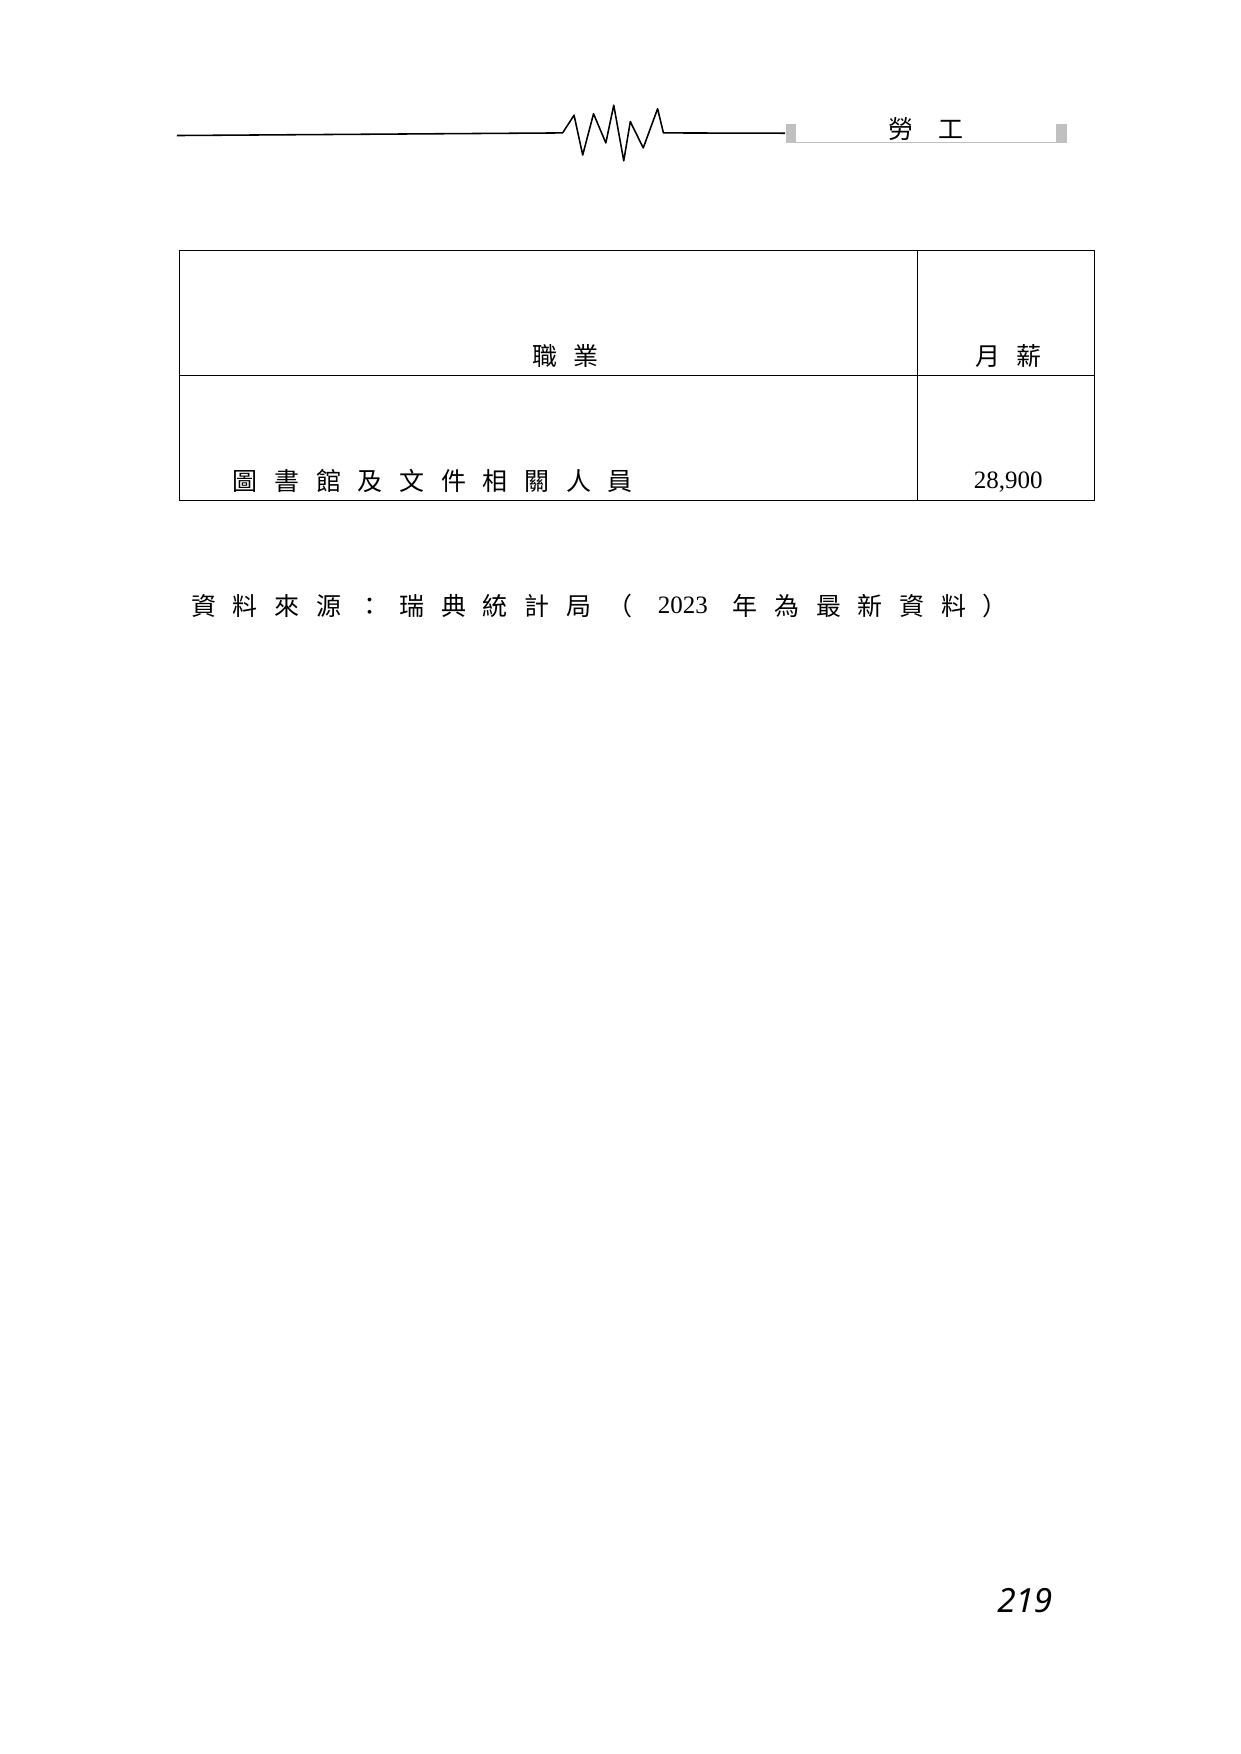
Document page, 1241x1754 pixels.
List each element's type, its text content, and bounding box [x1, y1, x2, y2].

table_cell 28,900 [918, 376, 1094, 500]
table_cell 圖書館及文件相關人員 [180, 376, 917, 500]
text 資料來源：瑞典統計局（2023年為最新資料） [183, 563, 1058, 625]
table_header 職業 [180, 251, 917, 375]
table_header 月薪 [918, 251, 1094, 375]
